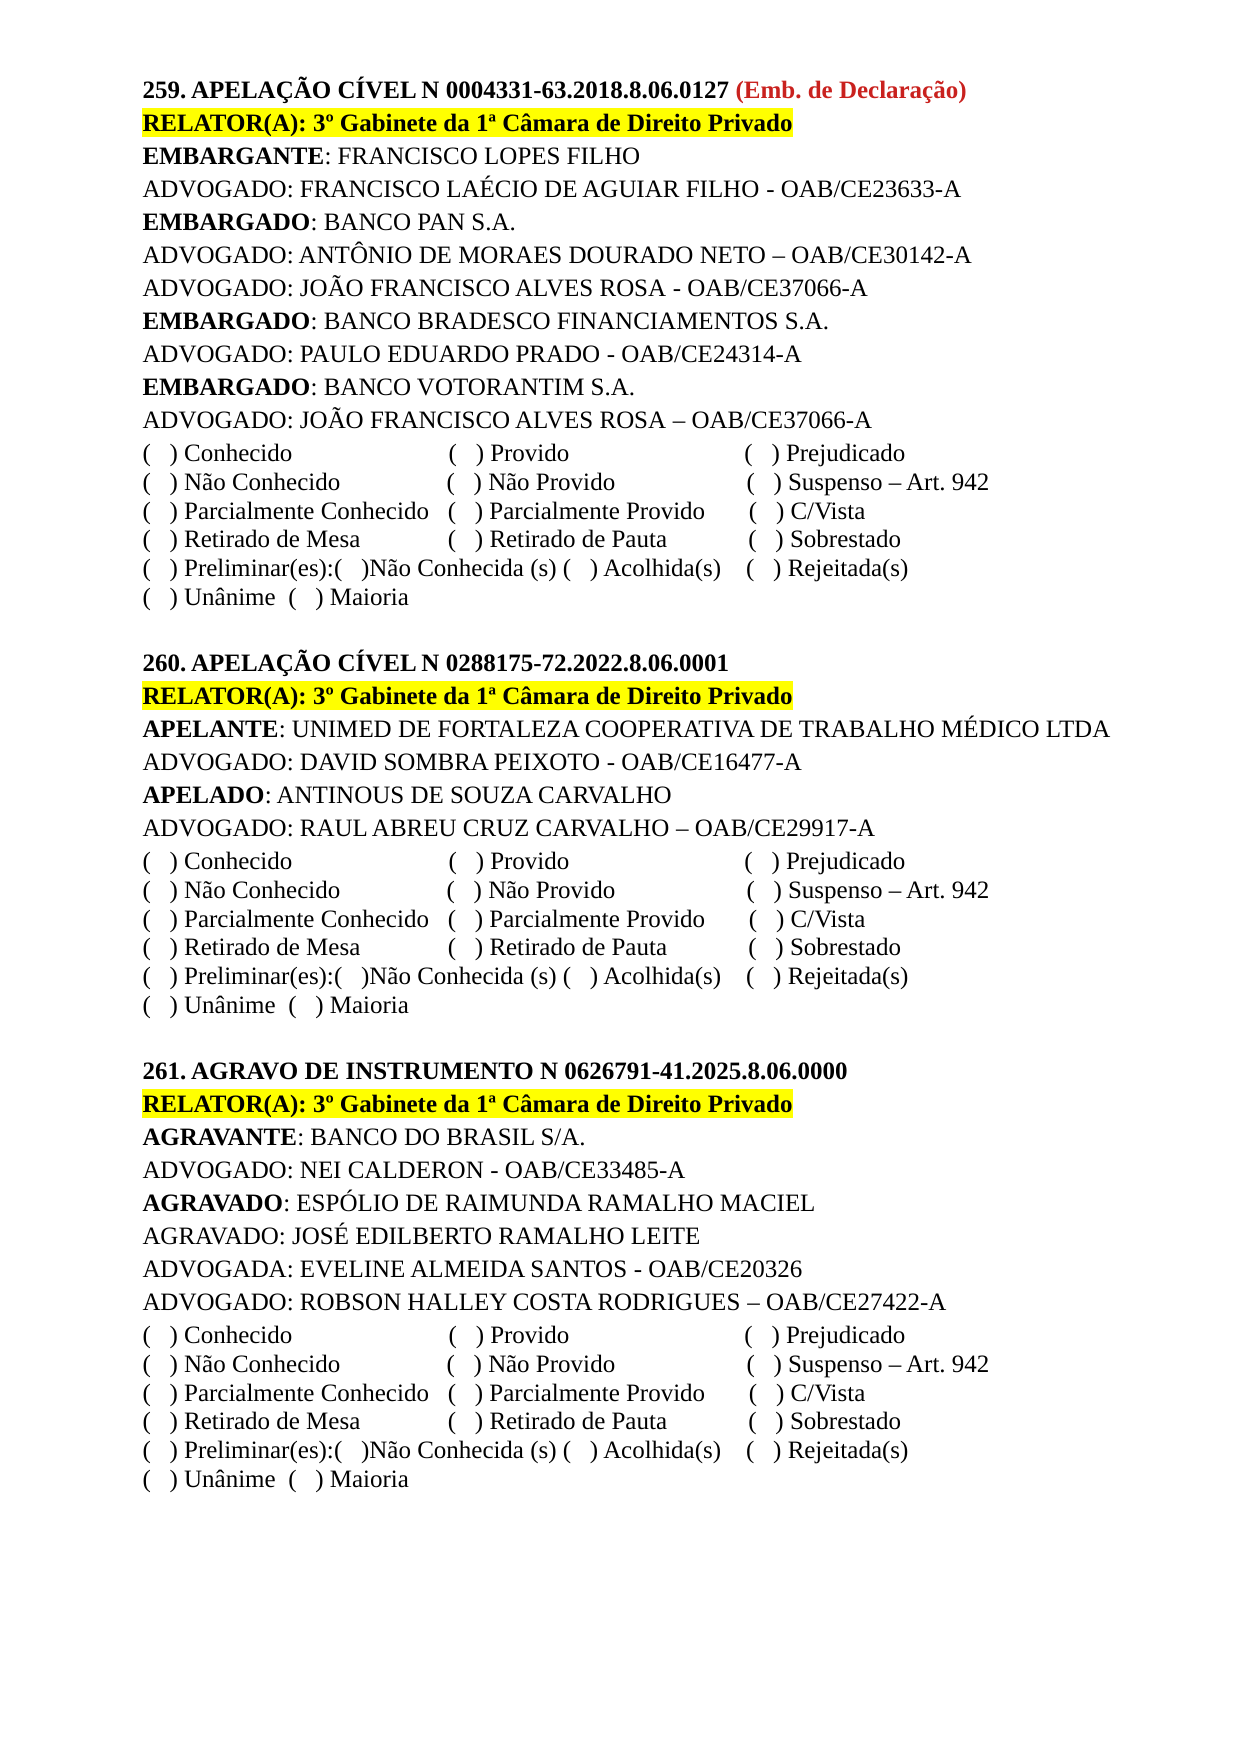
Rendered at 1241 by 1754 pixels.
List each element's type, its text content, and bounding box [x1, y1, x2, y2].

text ( ) Preliminar(es):( )Não Conhecida (s) ( ) Acolhida(s) ( ) Rejeitada(s) [142, 961, 1158, 990]
text ( ) Retirado de Mesa ( ) Retirado de Pauta ( ) Sobrestado [142, 1406, 1158, 1435]
text ( ) Conhecido ( ) Provido ( ) Prejudicado [142, 438, 1141, 467]
text 259. APELAÇÃO CÍVEL N 0004331-63.2018.8.06.0127 (Emb. de Declaração) RELATOR(A): 3º Gabinete da 1ª Câmara de Direito Privado EMBARGANTE: FRANCISCO LOPES FILHO ADVOGADO: FRANCISCO LAÉCIO DE AGUIAR FILHO - OAB/CE23633-A EMBARGADO: BANCO PAN S.A. ADVOGADO: ANTÔNIO DE MORAES DOURADO NETO – OAB/CE30142-A [142, 75, 1141, 269]
text ( ) Não Conhecido ( ) Não Provido ( ) Suspenso – Art. 942 [142, 467, 1158, 496]
text ( ) Parcialmente Conhecido ( ) Parcialmente Provido ( ) C/Vista [142, 496, 1158, 524]
text ( ) Parcialmente Conhecido ( ) Parcialmente Provido ( ) C/Vista [142, 904, 1158, 932]
text ( ) Retirado de Mesa ( ) Retirado de Pauta ( ) Sobrestado [142, 932, 1158, 961]
text ( ) Não Conhecido ( ) Não Provido ( ) Suspenso – Art. 942 [142, 1349, 1158, 1378]
text ( ) Conhecido ( ) Provido ( ) Prejudicado [142, 846, 1141, 875]
text ( ) Unânime ( ) Maioria 261. AGRAVO DE INSTRUMENTO N 0626791-41.2025.8.06.0000 RELATOR(A): 3º Gabinete da 1ª Câmara de Direito Privado AGRAVANTE: BANCO DO BRASIL S/A. ADVOGADO: NEI CALDERON - OAB/CE33485-A AGRAVADO: ESPÓLIO DE RAIMUNDA RAMALHO MACIEL AGRAVADO: JOSÉ EDILBERTO RAMALHO LEITE ADVOGADA: EVELINE ALMEIDA SANTOS - OAB/CE20326 ADVOGADO: ROBSON HALLEY COSTA RODRIGUES – OAB/CE27422-A [142, 990, 1141, 1316]
text ( ) Unânime ( ) Maioria [142, 1464, 1141, 1559]
text ( ) Unânime ( ) Maioria 260. APELAÇÃO CÍVEL N 0288175-72.2022.8.06.0001 RELATOR(A): 3º Gabinete da 1ª Câmara de Direito Privado APELANTE: UNIMED DE FORTALEZA COOPERATIVA DE TRABALHO MÉDICO LTDA ADVOGADO: DAVID SOMBRA PEIXOTO - OAB/CE16477-A APELADO: ANTINOUS DE SOUZA CARVALHO ADVOGADO: RAUL ABREU CRUZ CARVALHO – OAB/CE29917-A [142, 582, 1141, 842]
text ( ) Parcialmente Conhecido ( ) Parcialmente Provido ( ) C/Vista [142, 1378, 1158, 1406]
text ( ) Preliminar(es):( )Não Conhecida (s) ( ) Acolhida(s) ( ) Rejeitada(s) [142, 1435, 1158, 1464]
text ( ) Retirado de Mesa ( ) Retirado de Pauta ( ) Sobrestado [142, 524, 1158, 553]
text ( ) Preliminar(es):( )Não Conhecida (s) ( ) Acolhida(s) ( ) Rejeitada(s) [142, 553, 1158, 582]
text ( ) Conhecido ( ) Provido ( ) Prejudicado [142, 1320, 1141, 1349]
text ADVOGADO: JOÃO FRANCISCO ALVES ROSA - OAB/CE37066-A EMBARGADO: BANCO BRADESCO FINANCIAMENTOS S.A. ADVOGADO: PAULO EDUARDO PRADO - OAB/CE24314-A EMBARGADO: BANCO VOTORANTIM S.A. ADVOGADO: JOÃO FRANCISCO ALVES ROSA – OAB/CE37066-A [142, 273, 1141, 434]
text ( ) Não Conhecido ( ) Não Provido ( ) Suspenso – Art. 942 [142, 875, 1158, 904]
